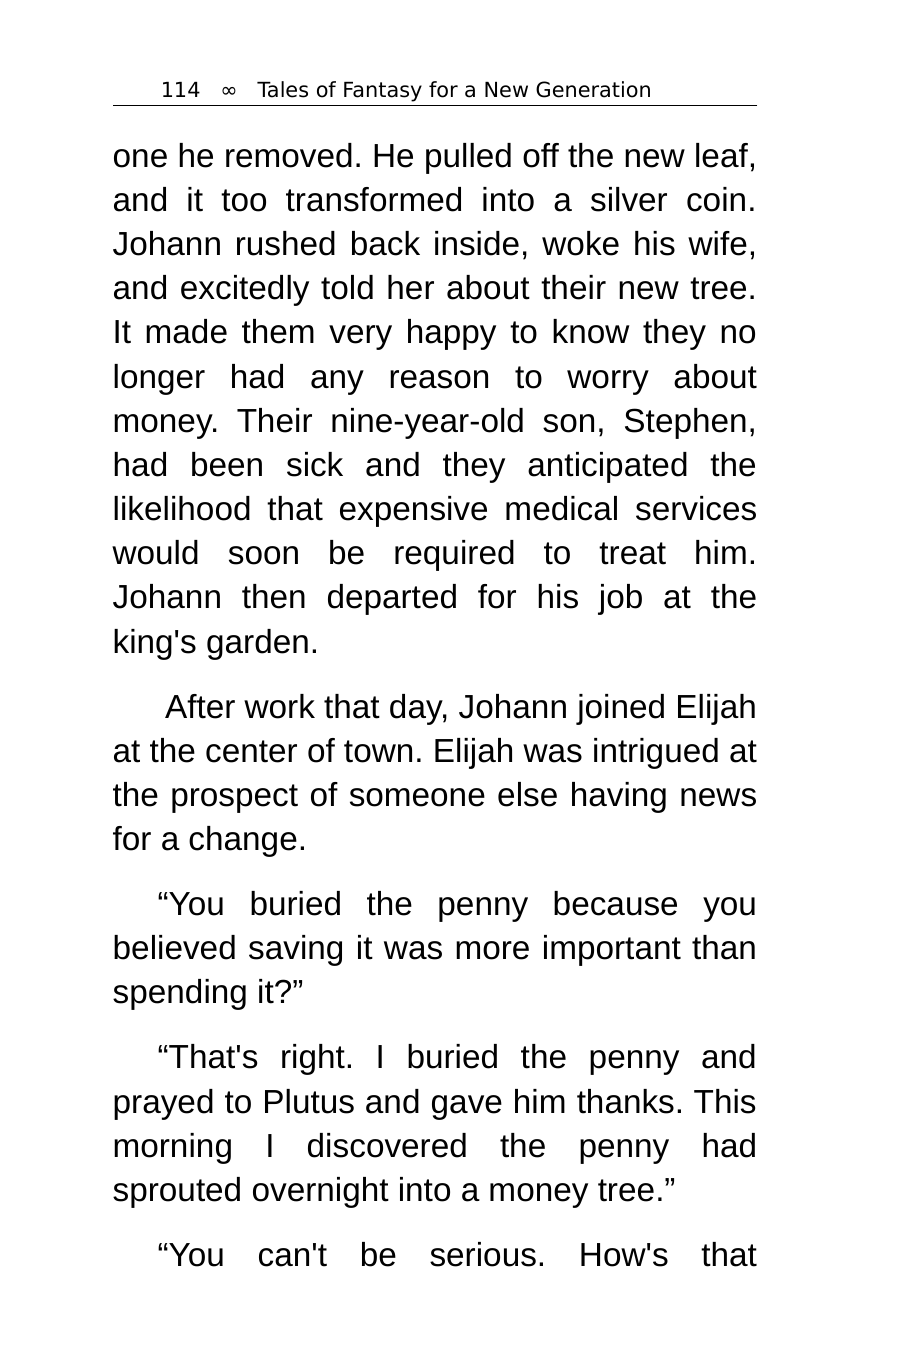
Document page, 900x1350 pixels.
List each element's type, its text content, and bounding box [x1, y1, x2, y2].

text After work that day, Johann joined Elijah at the center of town. Elijah was intrigued at the prospect of someone else having news for a change. [112, 687, 757, 858]
text “You buried the penny because you believed saving it was more important than spending it?” [112, 884, 757, 1011]
text one he removed. He pulled off the new leaf, and it too transformed into a silver coin. Johann rushed back inside, woke his wife, and excitedly told her about their new tree. It made them very happy to know they no longer had any reason to worry about money. Their nine-year-old son, Stephen, had been sick and they anticipated the likelihood that expensive medical services would soon be required to treat him. Johann then departed for his job at the king's garden. [112, 136, 757, 660]
text “That's right. I buried the penny and prayed to Plutus and gave him thanks. This morning I discovered the penny had sprouted overnight into a money tree.” [112, 1038, 757, 1208]
text “You can't be serious. How's that [112, 1235, 757, 1273]
